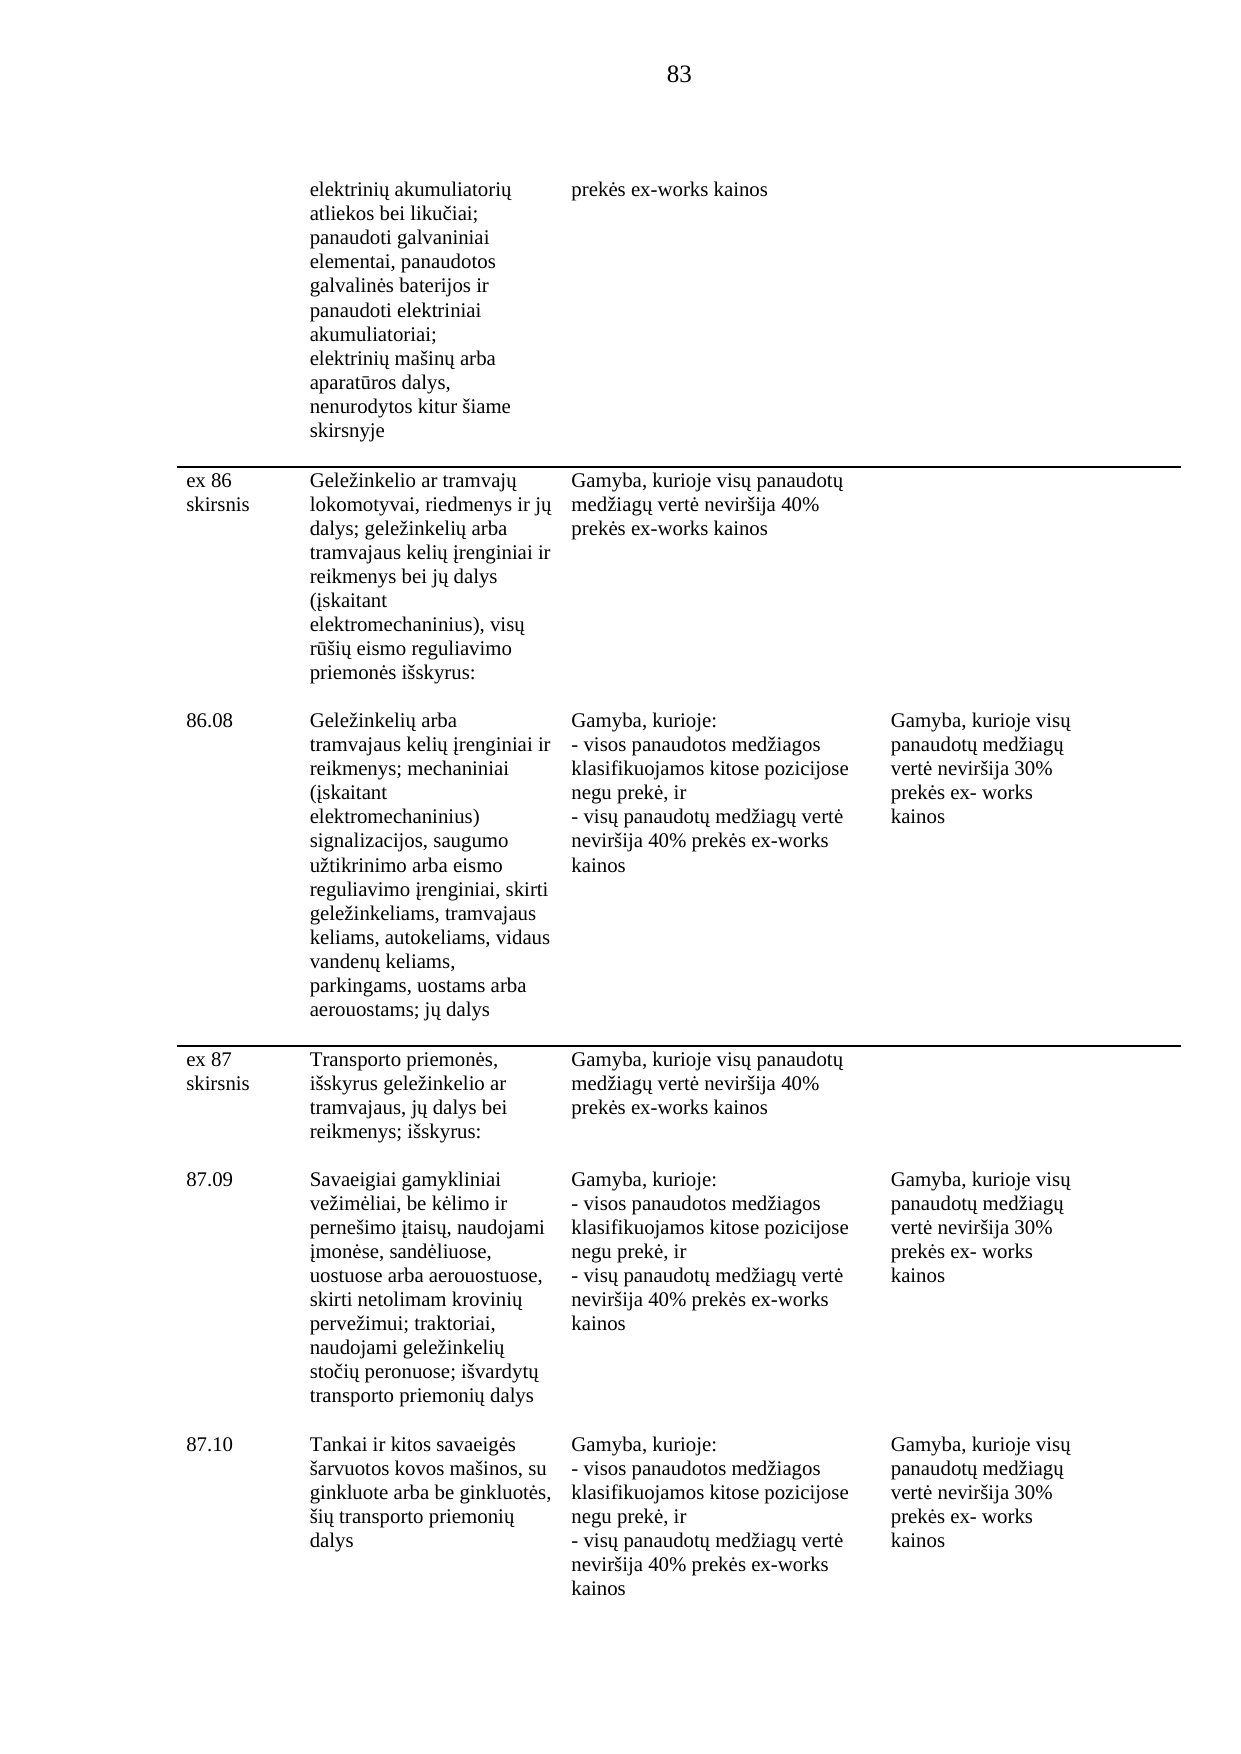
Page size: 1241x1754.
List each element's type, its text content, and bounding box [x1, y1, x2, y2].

table_cell Gamyba, kurioje: - visos panaudotos medžiagos klasifikuojamos kitose pozicijose negu prekė, ir - visų panaudotų medžiagų vertė neviršija 40% prekės ex-works kainos [563, 708, 882, 1045]
table_cell [301, 1600, 562, 1624]
table_cell elektrinių akumuliatorių atliekos bei likučiai; panaudoti galvaniniai elementai, panaudotos galvalinės baterijos ir panaudoti elektriniai akumuliatoriai; elektrinių mašinų arba aparatūros dalys, nenurodytos kitur šiame skirsnyje [301, 177, 562, 466]
table_cell [882, 468, 1181, 708]
table_cell [177, 177, 301, 466]
table_cell Transporto priemonės, išskyrus geležinkelio ar tramvajaus, jų dalys bei reikmenys; išskyrus: [301, 1047, 562, 1167]
table_cell Tankai ir kitos savaeigės šarvuotos kovos mašinos, su ginkluote arba be ginkluotės, šių transporto priemonių dalys [301, 1432, 562, 1600]
table_cell [177, 1600, 301, 1624]
table_cell Geležinkelio ar tramvajų lokomotyvai, riedmenys ir jų dalys; geležinkelių arba tramvajaus kelių įrenginiai ir reikmenys bei jų dalys (įskaitant elektromechaninius), visų rūšių eismo reguliavimo priemonės išskyrus: [301, 468, 562, 708]
table_cell Gamyba, kurioje visų panaudotų medžiagų vertė neviršija 40% prekės ex-works kainos [563, 468, 882, 708]
table_cell Geležinkelių arba tramvajaus kelių įrenginiai ir reikmenys; mechaniniai (įskaitant elektromechaninius) signalizacijos, saugumo užtikrinimo arba eismo reguliavimo įrenginiai, skirti geležinkeliams, tramvajaus keliams, autokeliams, vidaus vandenų keliams, parkingams, uostams arba aerouostams; jų dalys [301, 708, 562, 1045]
table_cell [882, 1600, 1181, 1624]
table_cell Gamyba, kurioje: - visos panaudotos medžiagos klasifikuojamos kitose pozicijose negu prekė, ir - visų panaudotų medžiagų vertė neviršija 40% prekės ex-works kainos [563, 1167, 882, 1432]
table_cell ex 87 skirsnis [177, 1047, 301, 1167]
table_cell 87.09 [177, 1167, 301, 1432]
table_cell [882, 1047, 1181, 1167]
table_cell Gamyba, kurioje: - visos panaudotos medžiagos klasifikuojamos kitose pozicijose negu prekė, ir - visų panaudotų medžiagų vertė neviršija 40% prekės ex-works kainos [563, 1432, 882, 1600]
table_cell prekės ex-works kainos [563, 177, 882, 466]
table_cell Gamyba, kurioje visų panaudotų medžiagų vertė neviršija 30% prekės ex- works kainos [882, 1167, 1181, 1432]
table_cell [882, 177, 1181, 466]
table_cell Gamyba, kurioje visų panaudotų medžiagų vertė neviršija 30% prekės ex- works kainos [882, 708, 1181, 1045]
table_cell Gamyba, kurioje visų panaudotų medžiagų vertė neviršija 30% prekės ex- works kainos [882, 1432, 1181, 1600]
table_cell 87.10 [177, 1432, 301, 1600]
table_cell Savaeigiai gamykliniai vežimėliai, be kėlimo ir pernešimo įtaisų, naudojami įmonėse, sandėliuose, uostuose arba aerouostuose, skirti netolimam krovinių pervežimui; traktoriai, naudojami geležinkelių stočių peronuose; išvardytų transporto priemonių dalys [301, 1167, 562, 1432]
table_cell Gamyba, kurioje visų panaudotų medžiagų vertė neviršija 40% prekės ex-works kainos [563, 1047, 882, 1167]
table_cell ex 86 skirsnis [177, 468, 301, 708]
table_cell [563, 1600, 882, 1624]
table_cell 86.08 [177, 708, 301, 1045]
